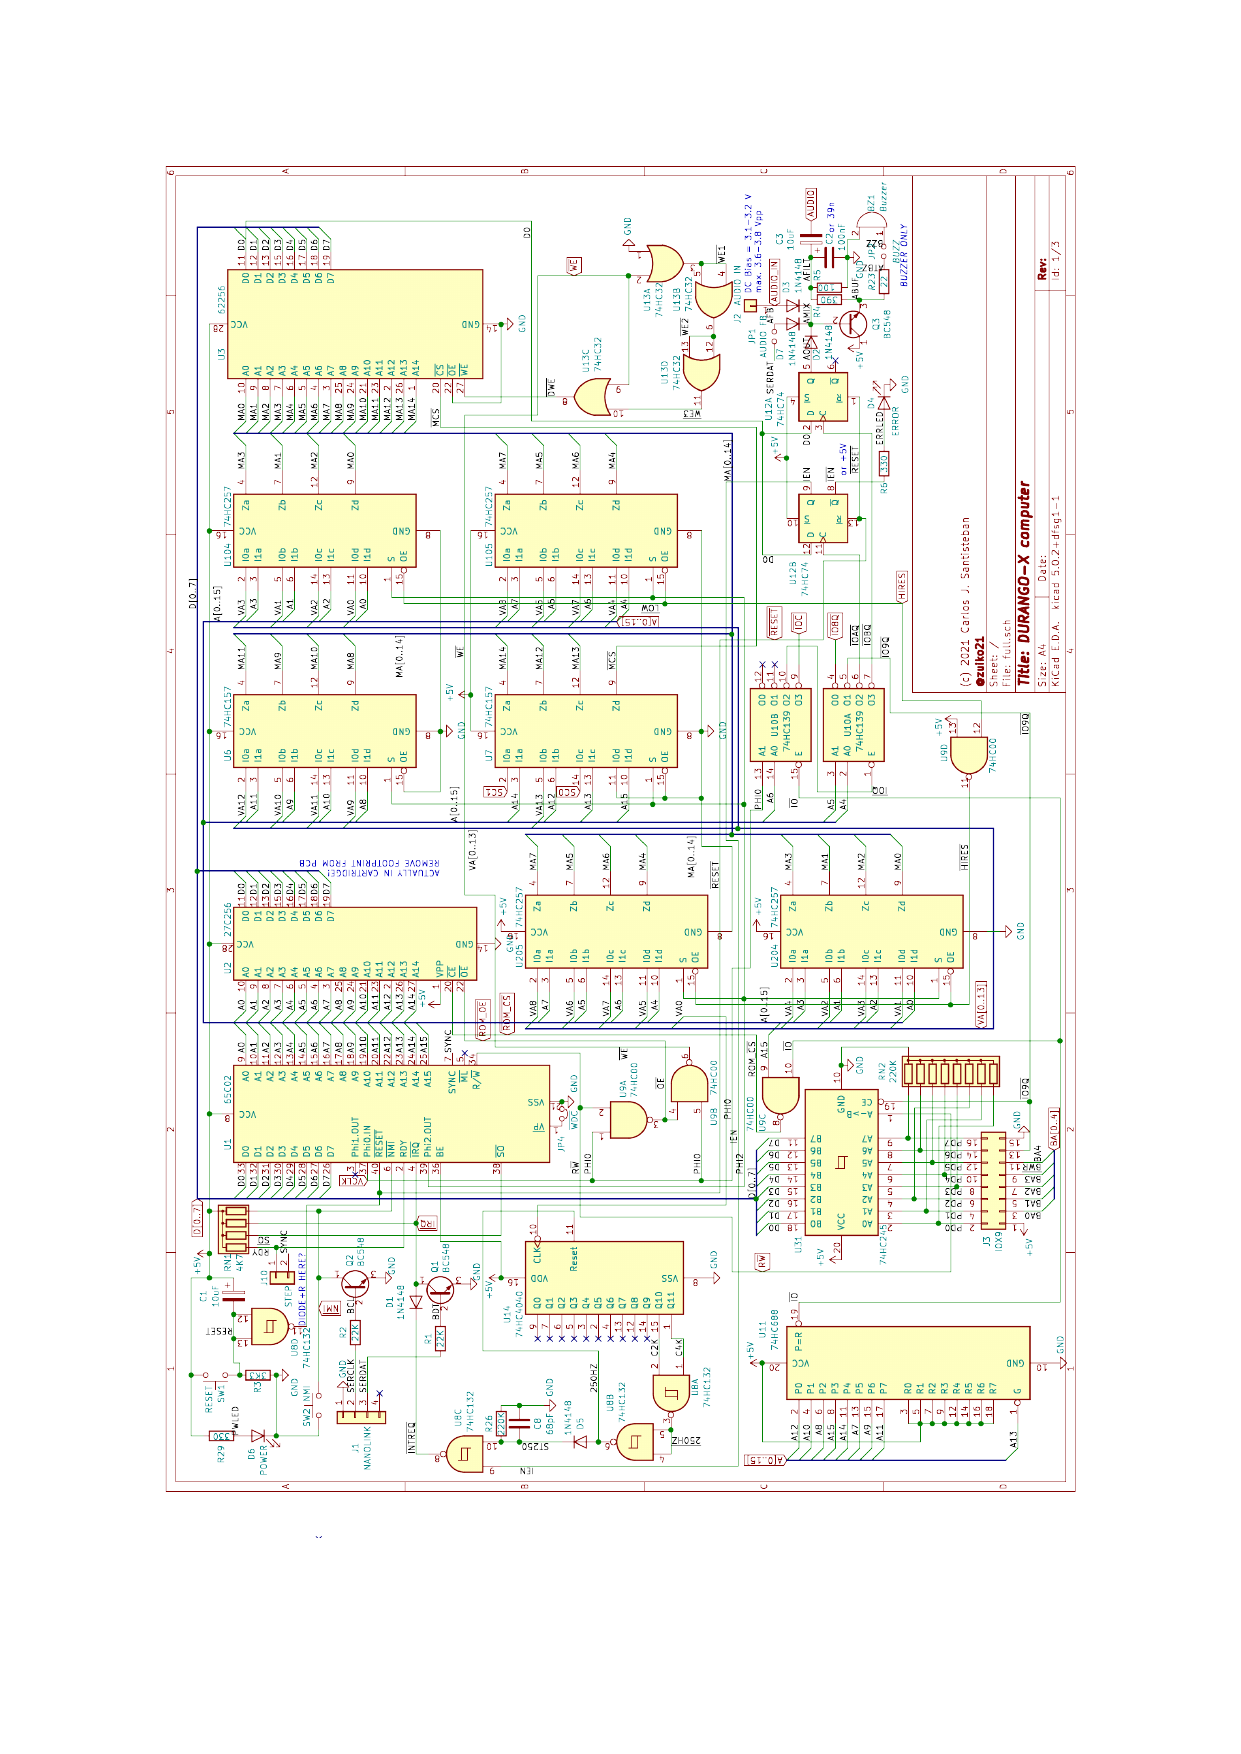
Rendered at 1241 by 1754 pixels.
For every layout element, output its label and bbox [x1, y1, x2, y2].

picture [118, 118, 1123, 1539]
